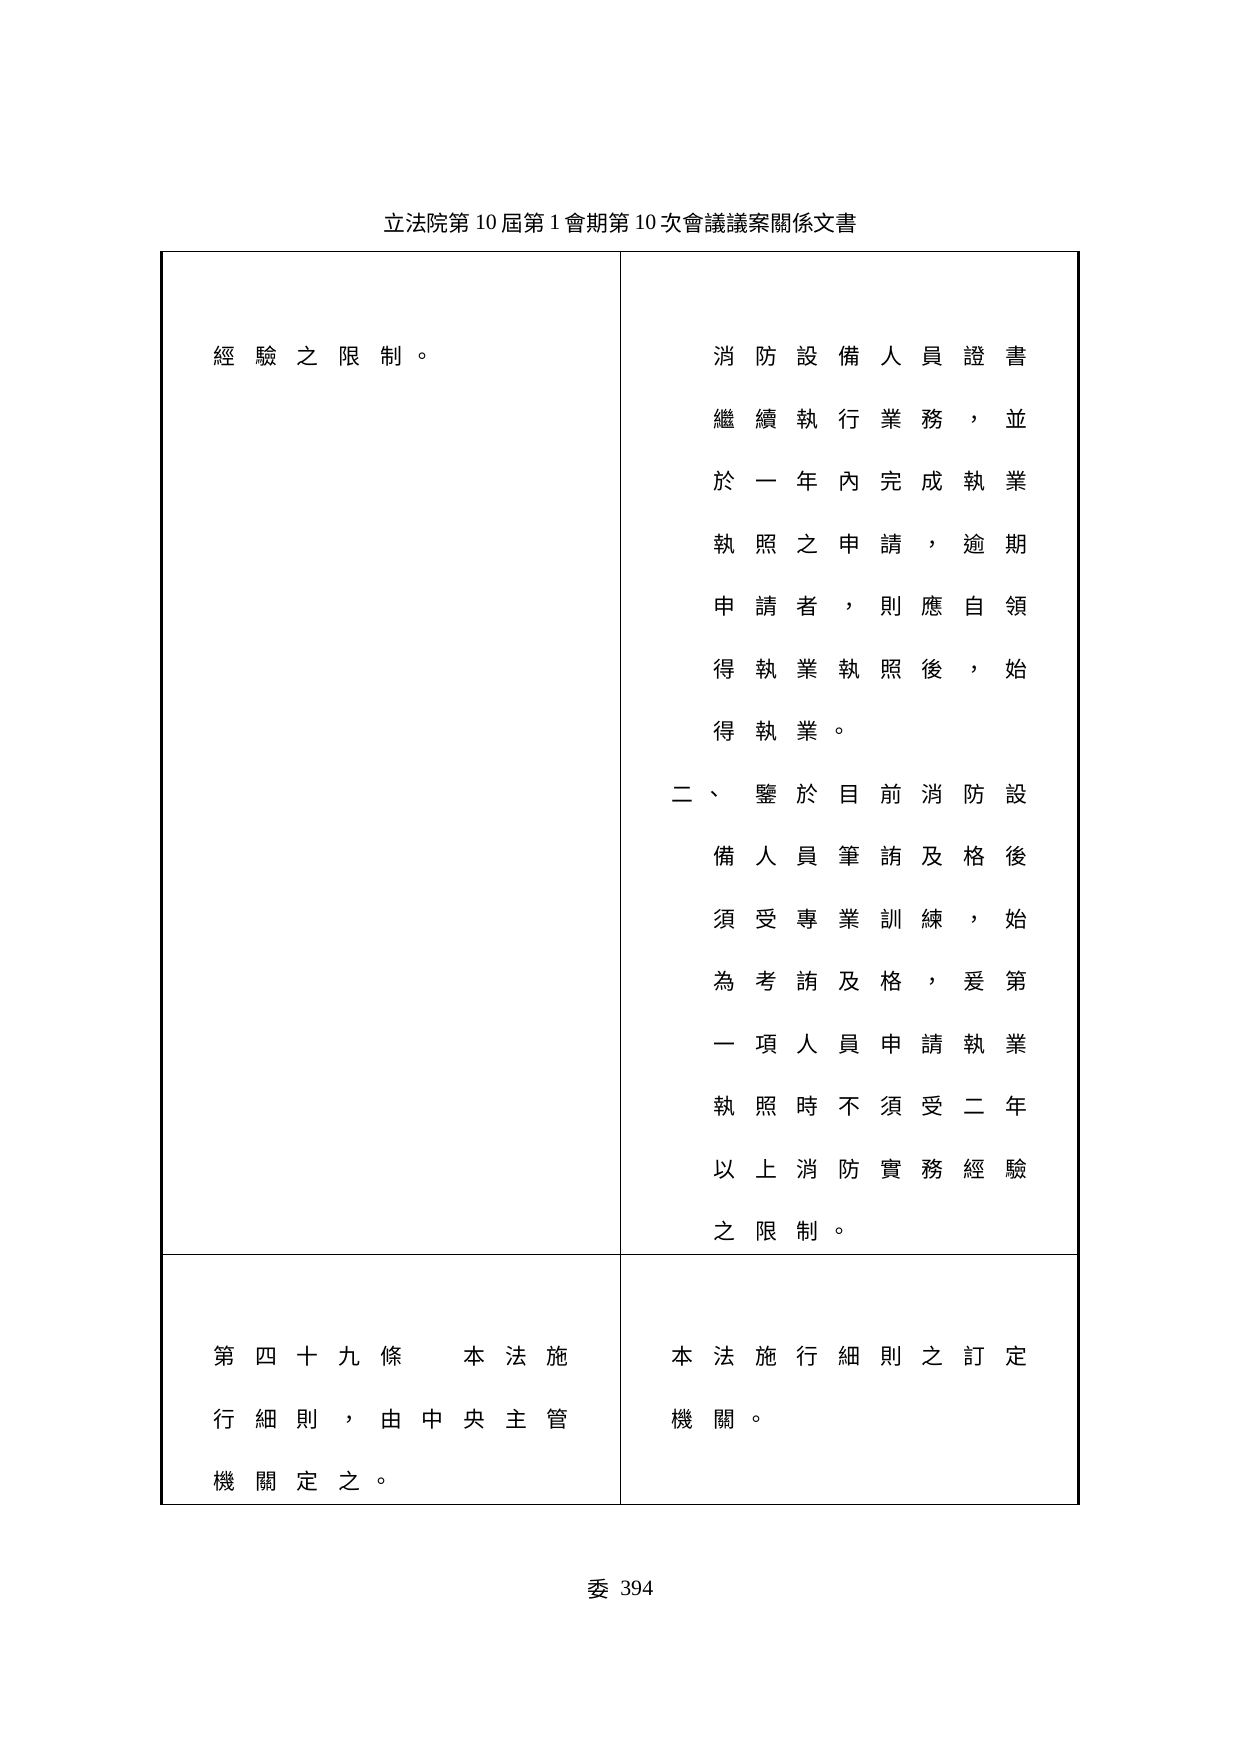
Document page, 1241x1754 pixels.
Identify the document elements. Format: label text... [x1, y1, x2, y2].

table_cell 經驗之限制。 [163, 252, 620, 1254]
table_cell 消防設備人員證書繼續執行業務，並於一年內完成執業執照之申請，逾期申請者，則應自領得執業執照後，始得執業。 二、鑒於目前消防設備人員筆詴及格後須受專業訓練，始為考詴及格，爰第一項人員申請執業執照時不須受二年以上消防實務經驗之限制。 [621, 252, 1077, 1254]
table_cell 第四十九條 本法施行細則，由中央主管機關定之。 [163, 1255, 620, 1504]
table_cell 本法施行細則之訂定機關。 [621, 1255, 1077, 1504]
